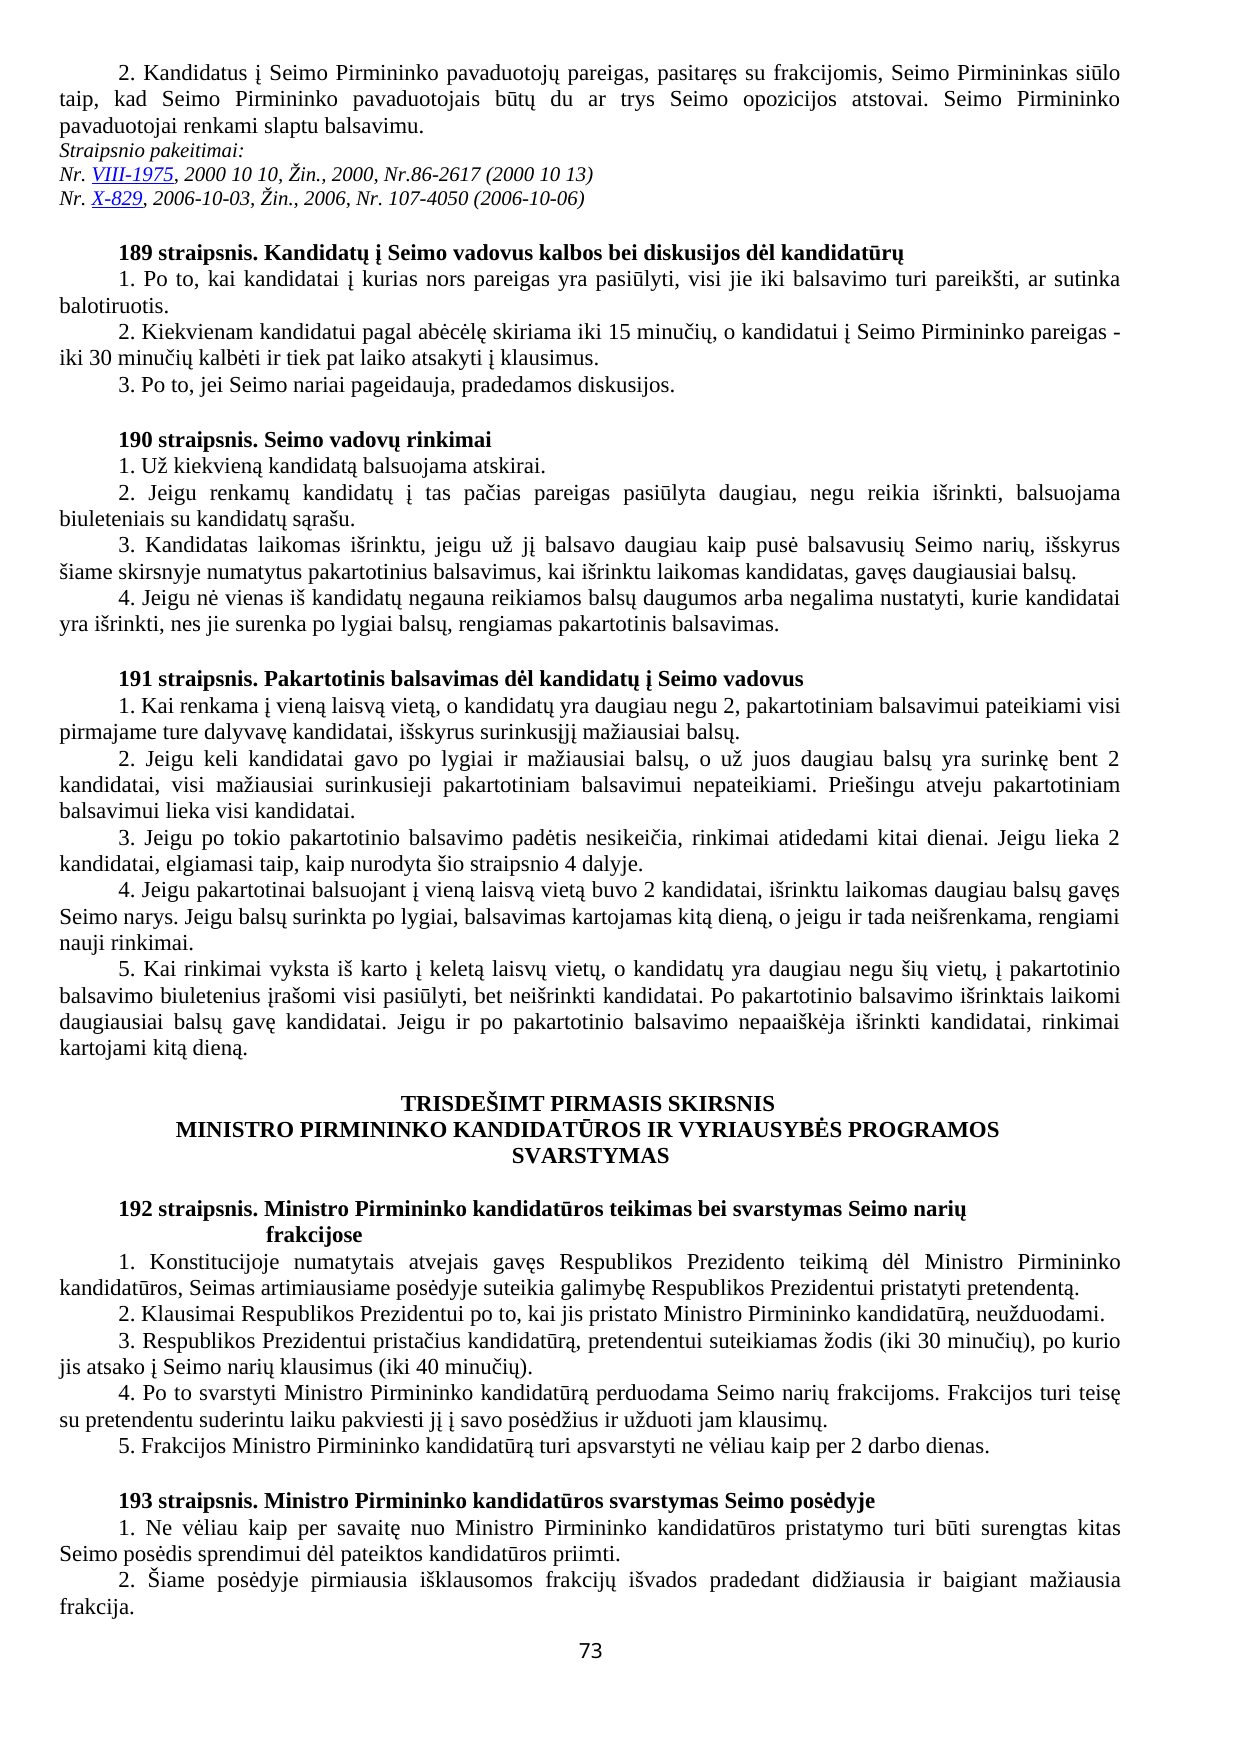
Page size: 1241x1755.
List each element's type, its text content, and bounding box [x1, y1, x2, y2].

text 5. Frakcijos Ministro Pirmininko kandidatūrą turi apsvarstyti ne vėliau kaip per 2 darbo dienas. [59, 1432, 1122, 1458]
text 4. Jeigu nė vienas iš kandidatų negauna reikiamos balsų daugumos arba negalima nustatyti, kurie kandidatai yra išrinkti, nes jie surenka po lygiai balsų, rengiamas pakartotinis balsavimas. [59, 584, 1122, 637]
text 2. Jeigu keli kandidatai gavo po lygiai ir mažiausiai balsų, o už juos daugiau balsų yra surinkę bent 2 kandidatai, visi mažiausiai surinkusieji pakartotiniam balsavimui nepateikiami. Priešingu atveju pakartotiniam balsavimui lieka visi kandidatai. [59, 744, 1122, 824]
text 4. Po to svarstyti Ministro Pirmininko kandidatūrą perduodama Seimo narių frakcijoms. Frakcijos turi teisę su pretendentu suderintu laiku pakviesti jį į savo posėdžius ir užduoti jam klausimų. [59, 1379, 1122, 1432]
text 2. Jeigu renkamų kandidatų į tas pačias pareigas pasiūlyta daugiau, negu reikia išrinkti, balsuojama biuleteniais su kandidatų sąrašu. [59, 479, 1122, 531]
text 1. Kai renkama į vieną laisvą vietą, o kandidatų yra daugiau negu 2, pakartotiniam balsavimui pateikiami visi pirmajame ture dalyvavę kandidatai, išskyrus surinkusįjį mažiausiai balsų. [59, 692, 1122, 744]
text 192 straipsnis. Ministro Pirmininko kandidatūros teikimas bei svarstymas Seimo narių [118, 1195, 1122, 1221]
text 2. Kandidatus į Seimo Pirmininko pavaduotojų pareigas, pasitaręs su frakcijomis, Seimo Pirmininkas siūlo taip, kad Seimo Pirmininko pavaduotojais būtų du ar trys Seimo opozicijos atstovai. Seimo Pirmininko pavaduotojai renkami slaptu balsavimu. [59, 59, 1122, 138]
text 191 straipsnis. Pakartotinis balsavimas dėl kandidatų į Seimo vadovus [59, 666, 1122, 692]
text SVARSTYMAS [59, 1142, 1122, 1169]
text 3. Po to, jei Seimo nariai pageidauja, pradedamos diskusijos. [59, 371, 1122, 397]
text 190 straipsnis. Seimo vadovų rinkimai [59, 426, 1122, 452]
text 4. Jeigu pakartotinai balsuojant į vieną laisvą vietą buvo 2 kandidatai, išrinktu laikomas daugiau balsų gavęs Seimo narys. Jeigu balsų surinkta po lygiai, balsavimas kartojamas kitą dieną, o jeigu ir tada neišrenkama, rengiami nauji rinkimai. [59, 876, 1122, 955]
text TRISDEŠIMT PIRMASIS SKIRSNIS [59, 1089, 1122, 1116]
text Straipsnio pakeitimai: [59, 138, 1122, 162]
text 1. Konstitucijoje numatytais atvejais gavęs Respublikos Prezidento teikimą dėl Ministro Pirmininko kandidatūros, Seimas artimiausiame posėdyje suteikia galimybę Respublikos Prezidentui pristatyti pretendentą. [59, 1248, 1122, 1300]
text 2. Šiame posėdyje pirmiausia išklausomos frakcijų išvados pradedant didžiausia ir baigiant mažiausia frakcija. [59, 1566, 1122, 1619]
text 1. Už kiekvieną kandidatą balsuojama atskirai. [59, 452, 1122, 479]
text 2. Kiekvienam kandidatui pagal abėcėlę skiriama iki 15 minučių, o kandidatui į Seimo Pirmininko pareigas - iki 30 minučių kalbėti ir tiek pat laiko atsakyti į klausimus. [59, 318, 1122, 371]
text frakcijose [266, 1221, 1122, 1248]
text Nr. VIII-1975, 2000 10 10, Žin., 2000, Nr.86-2617 (2000 10 13) [59, 162, 1122, 186]
text 193 straipsnis. Ministro Pirmininko kandidatūros svarstymas Seimo posėdyje [59, 1487, 1122, 1514]
text 3. Jeigu po tokio pakartotinio balsavimo padėtis nesikeičia, rinkimai atidedami kitai dienai. Jeigu lieka 2 kandidatai, elgiamasi taip, kaip nurodyta šio straipsnio 4 dalyje. [59, 824, 1122, 876]
text 1. Po to, kai kandidatai į kurias nors pareigas yra pasiūlyti, visi jie iki balsavimo turi pareikšti, ar sutinka balotiruotis. [59, 265, 1122, 318]
text 1. Ne vėliau kaip per savaitę nuo Ministro Pirmininko kandidatūros pristatymo turi būti surengtas kitas Seimo posėdis sprendimui dėl pateiktos kandidatūros priimti. [59, 1514, 1122, 1566]
text 5. Kai rinkimai vyksta iš karto į keletą laisvų vietų, o kandidatų yra daugiau negu šių vietų, į pakartotinio balsavimo biuletenius įrašomi visi pasiūlyti, bet neišrinkti kandidatai. Po pakartotinio balsavimo išrinktais laikomi daugiausiai balsų gavę kandidatai. Jeigu ir po pakartotinio balsavimo nepaaiškėja išrinkti kandidatai, rinkimai kartojami kitą dieną. [59, 955, 1122, 1061]
text 2. Klausimai Respublikos Prezidentui po to, kai jis pristato Ministro Pirmininko kandidatūrą, neužduodami. [59, 1300, 1122, 1327]
text 3. Kandidatas laikomas išrinktu, jeigu už jį balsavo daugiau kaip pusė balsavusių Seimo narių, išskyrus šiame skirsnyje numatytus pakartotinius balsavimus, kai išrinktu laikomas kandidatas, gavęs daugiausiai balsų. [59, 531, 1122, 584]
text 189 straipsnis. Kandidatų į Seimo vadovus kalbos bei diskusijos dėl kandidatūrų [118, 239, 1122, 265]
text 3. Respublikos Prezidentui pristačius kandidatūrą, pretendentui suteikiamas žodis (iki 30 minučių), po kurio jis atsako į Seimo narių klausimus (iki 40 minučių). [59, 1327, 1122, 1379]
text Nr. X-829, 2006-10-03, Žin., 2006, Nr. 107-4050 (2006-10-06) [59, 186, 1122, 210]
text MINISTRO PIRMININKO KANDIDATŪROS IR VYRIAUSYBĖS PROGRAMOS [59, 1116, 1122, 1142]
